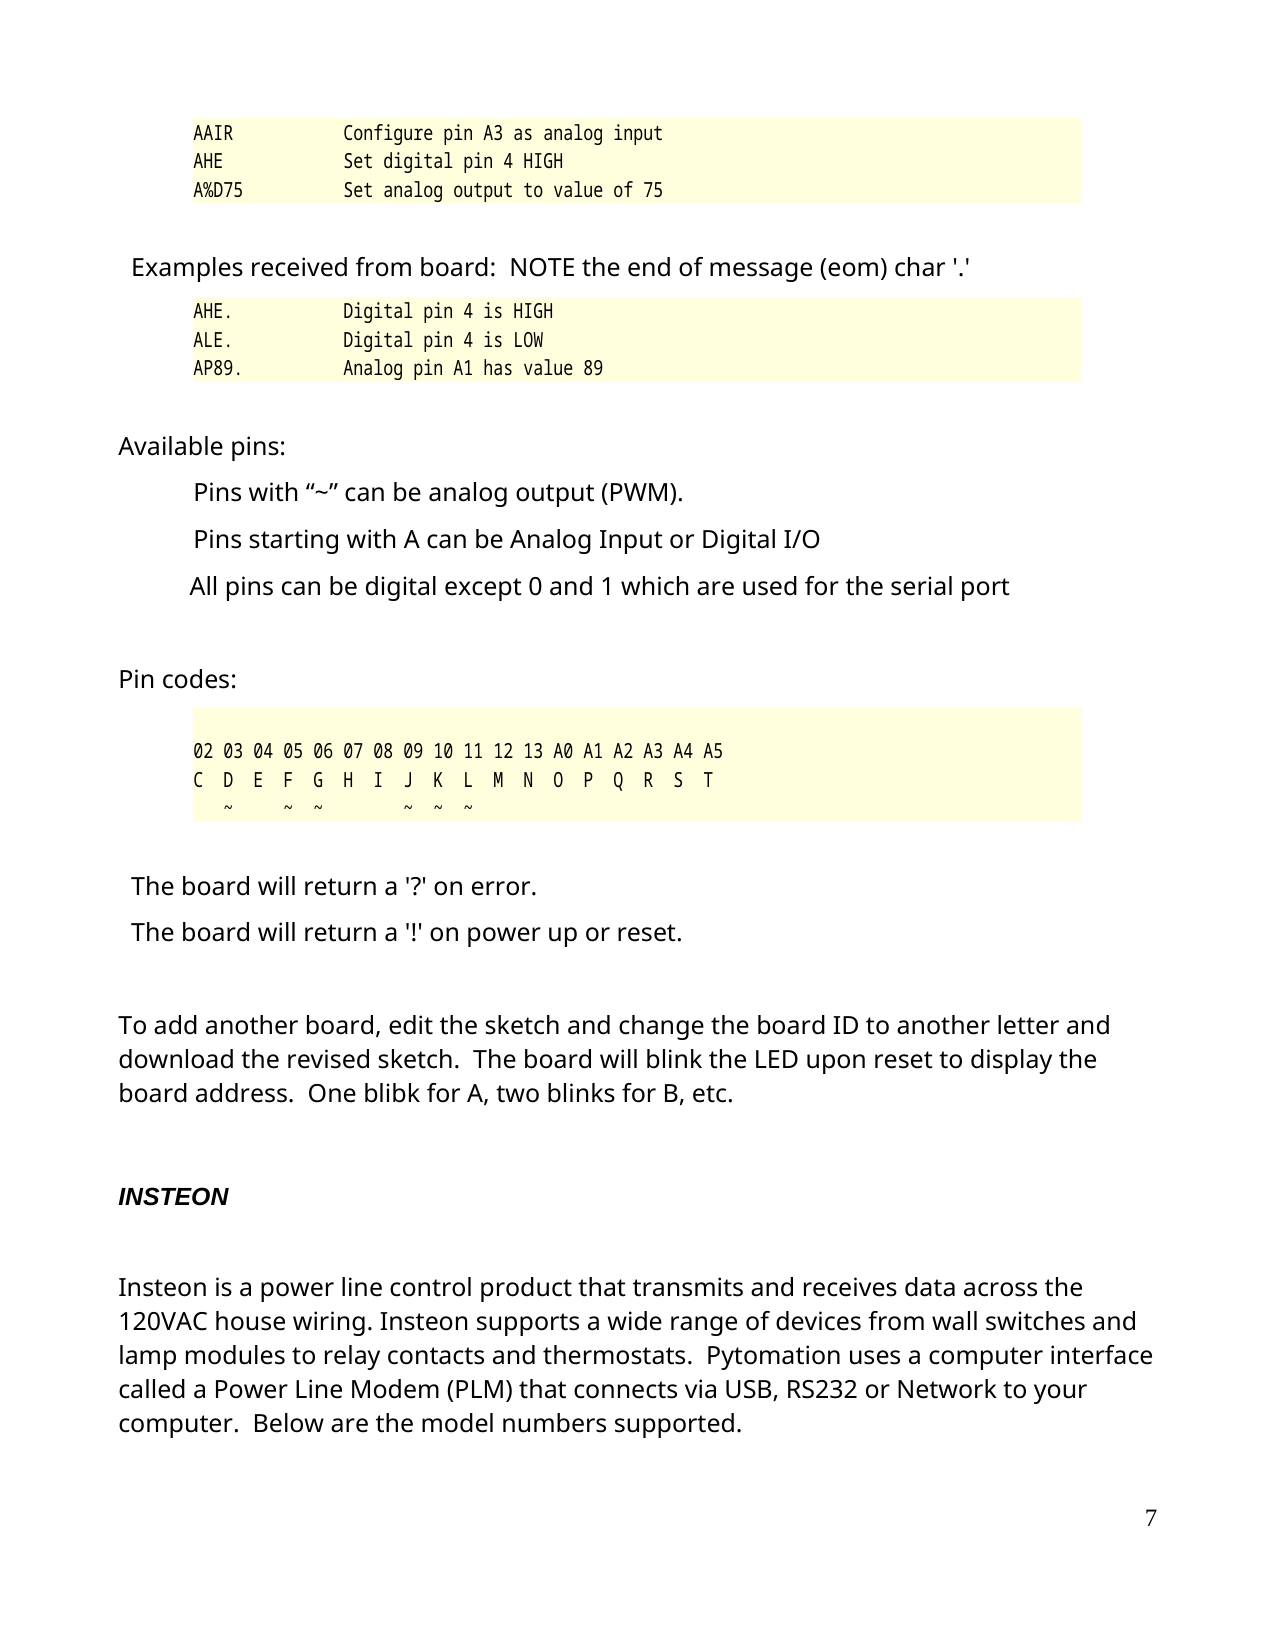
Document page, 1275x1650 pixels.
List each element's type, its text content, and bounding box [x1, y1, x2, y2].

text Insteon is a power line control product that transmits and receives data across the 120VAC house wiring. Insteon supports a wide range of devices from wall switches and lamp modules to relay contacts and thermostats. Pytomation uses a computer interface called a Power Line Modem (PLM) that connects via USB, RS232 or Network to your computer. Below are the model numbers supported. [118, 1269, 1157, 1439]
text The board will return a '?' on error. [118, 868, 1157, 902]
text ALE. Digital pin 4 is LOW [193, 325, 1082, 353]
text To add another board, edit the sketch and change the board ID to another letter and download the revised sketch. The board will blink the LED upon reset to display the board address. One blibk for A, two blinks for B, etc. [118, 1008, 1157, 1110]
text Pin codes: [118, 661, 1157, 695]
text The board will return a '!' on power up or reset. [118, 915, 1157, 949]
text AHE. Digital pin 4 is HIGH [193, 297, 1082, 325]
text All pins can be digital except 0 and 1 which are used for the serial port [118, 568, 1157, 602]
text ~ ~ ~ ~ ~ ~ [193, 793, 1082, 822]
text 02 03 04 05 06 07 08 09 10 11 12 13 A0 A1 A2 A3 A4 A5 [193, 736, 1082, 765]
text C D E F G H I J K L M N O P Q R S T [193, 765, 1082, 793]
text Pins with “~” can be analog output (PWM). [118, 475, 1157, 509]
text Examples received from board: NOTE the end of message (eom) char '.' [118, 250, 1157, 284]
subtitle INSTEON [118, 1182, 1157, 1210]
text A%D75 Set analog output to value of 75 [193, 175, 1082, 203]
text AP89. Analog pin A1 has value 89 [193, 353, 1082, 382]
text Pins starting with A can be Analog Input or Digital I/O [118, 522, 1157, 556]
text AHE Set digital pin 4 HIGH [193, 147, 1082, 175]
text Available pins: [118, 428, 1157, 462]
text AAIR Configure pin A3 as analog input [193, 118, 1082, 147]
